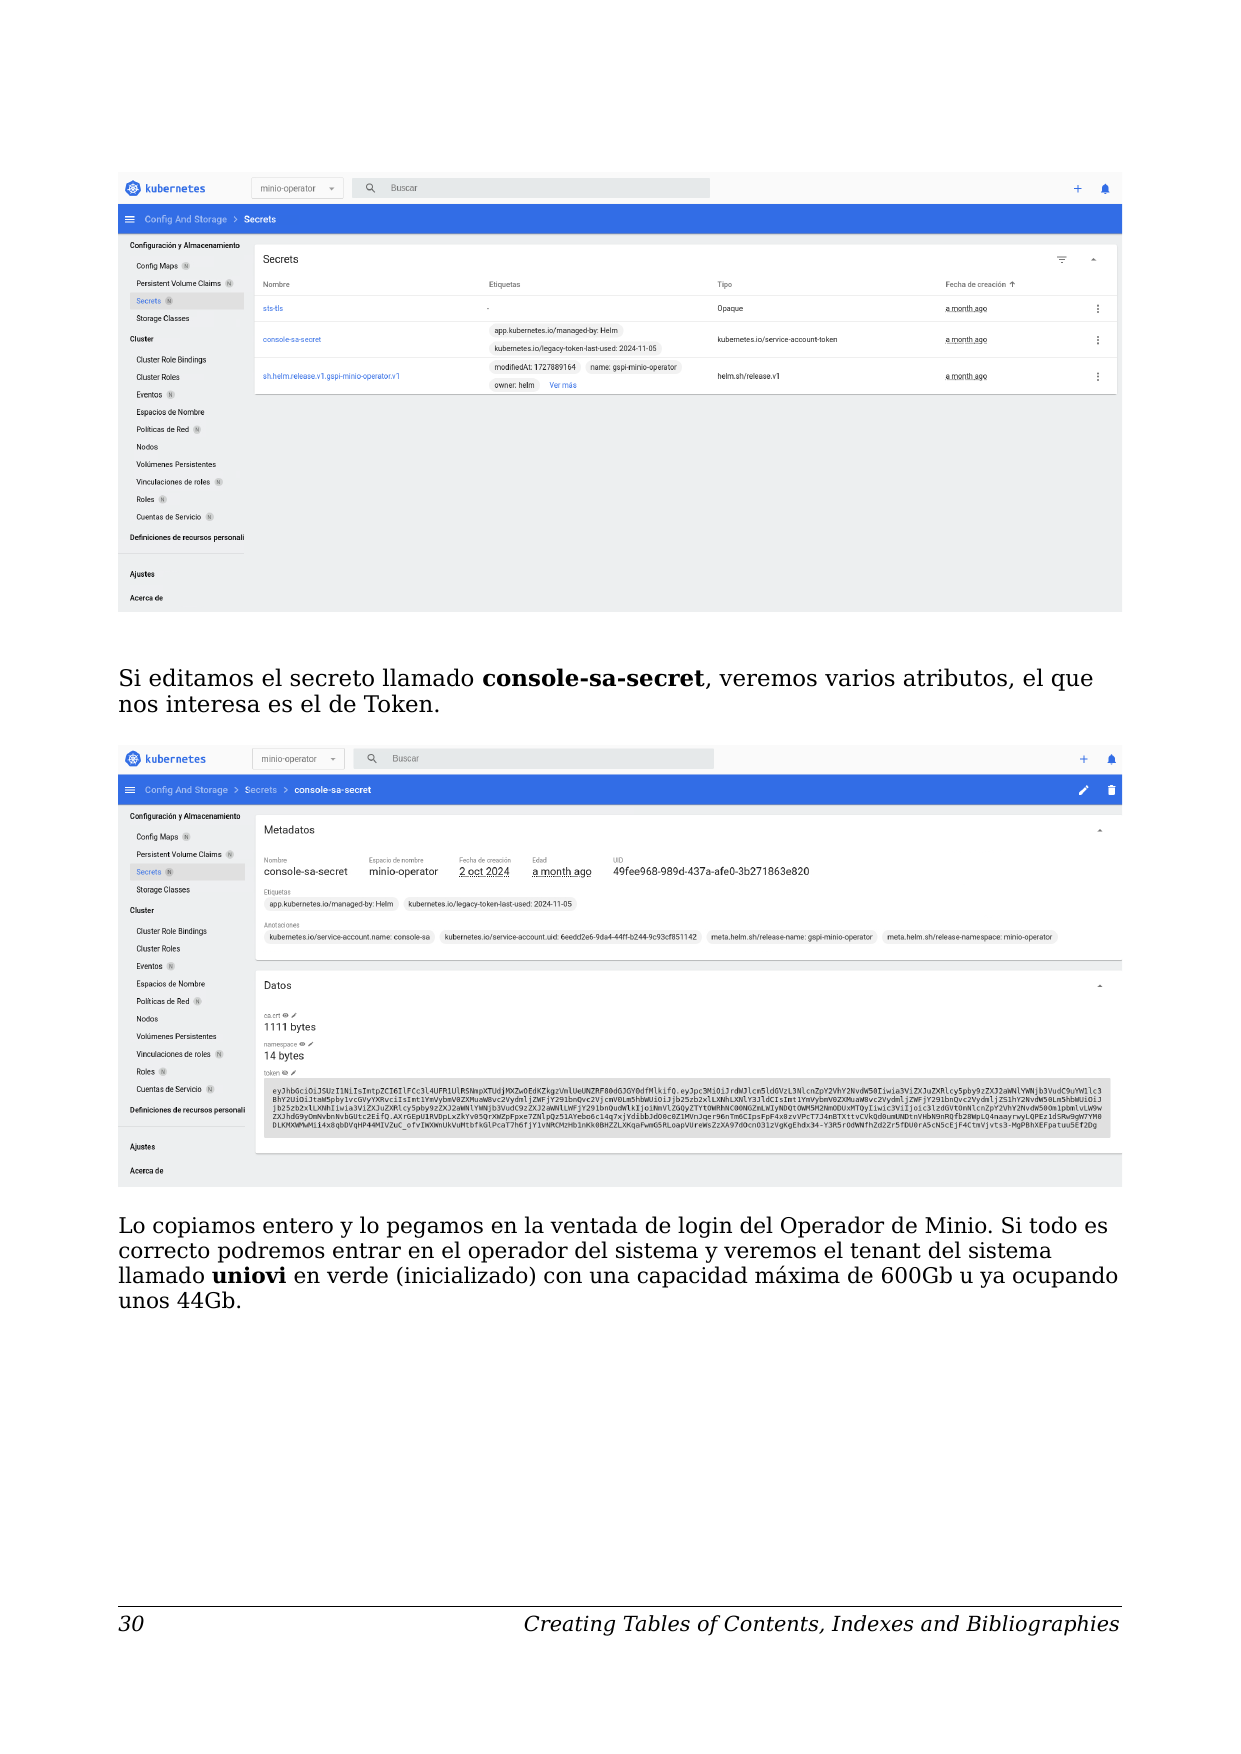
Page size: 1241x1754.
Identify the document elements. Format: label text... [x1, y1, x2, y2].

text Si editamos el secreto llamado console-sa-secret, veremos varios atributos, el que nos interesa es el de Token. [118, 638, 1122, 745]
text Lo copiamos entero y lo pegamos en la ventada de login del Operador de Minio. Si todo es correcto podremos entrar en el operador del sistema y veremos el tenant del sistema llamado uniovi en verde (inicializado) con una capacidad máxima de 600Gb u ya ocupando unos 44Gb. [118, 1213, 1122, 1314]
picture [118, 172, 1123, 612]
picture [118, 745, 1123, 1187]
